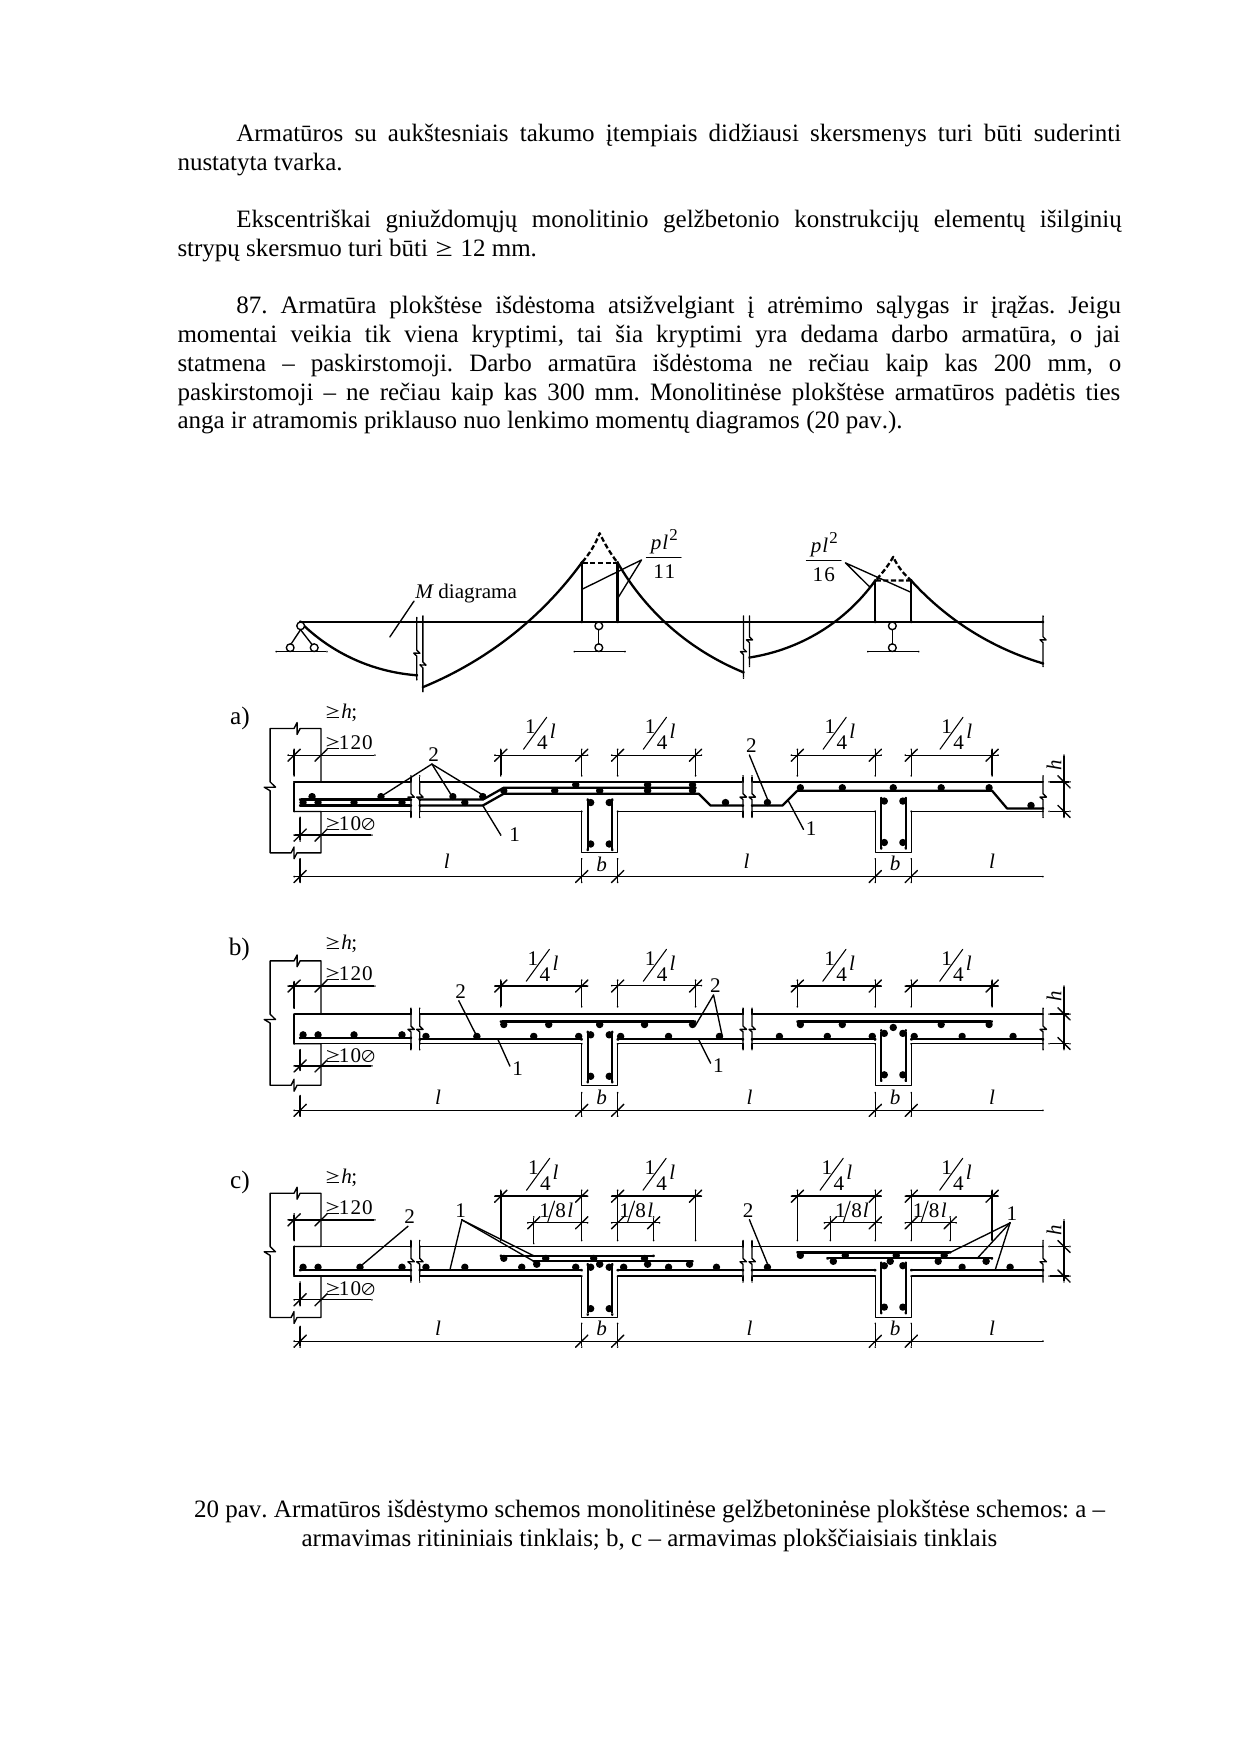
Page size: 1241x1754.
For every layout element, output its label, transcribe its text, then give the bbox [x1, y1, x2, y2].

text 87. Armatūra plokštėse išdėstoma atsižvelgiant į atrėmimo sąlygas ir įrąžas. Jeigu momentai veikia tik viena kryptimi, tai šia kryptimi yra dedama darbo armatūra, o jai statmena – paskirstomoji. Darbo armatūra išdėstoma ne rečiau kaip kas 200 mm, o paskirstomoji – ne rečiau kaip kas 300 mm. Monolitinėse plokštėse armatūros padėtis ties anga ir atramomis priklauso nuo lenkimo momentų diagramos (20 pav.). [177, 291, 1122, 434]
text Armatūros su aukštesniais takumo įtempiais didžiausi skersmenys turi būti suderinti nustatyta tvarka. [177, 118, 1122, 176]
text 20 pav. Armatūros išdėstymo schemos monolitinėse gelžbetoninėse plokštėse schemos: a – armavimas ritininiais tinklais; b, c – armavimas plokščiaisiais tinklais [177, 1494, 1122, 1552]
text Ekscentriškai gniuždomųjų monolitinio gelžbetonio konstrukcijų elementų išilginių strypų skersmuo turi būti  12 mm. [177, 204, 1122, 262]
